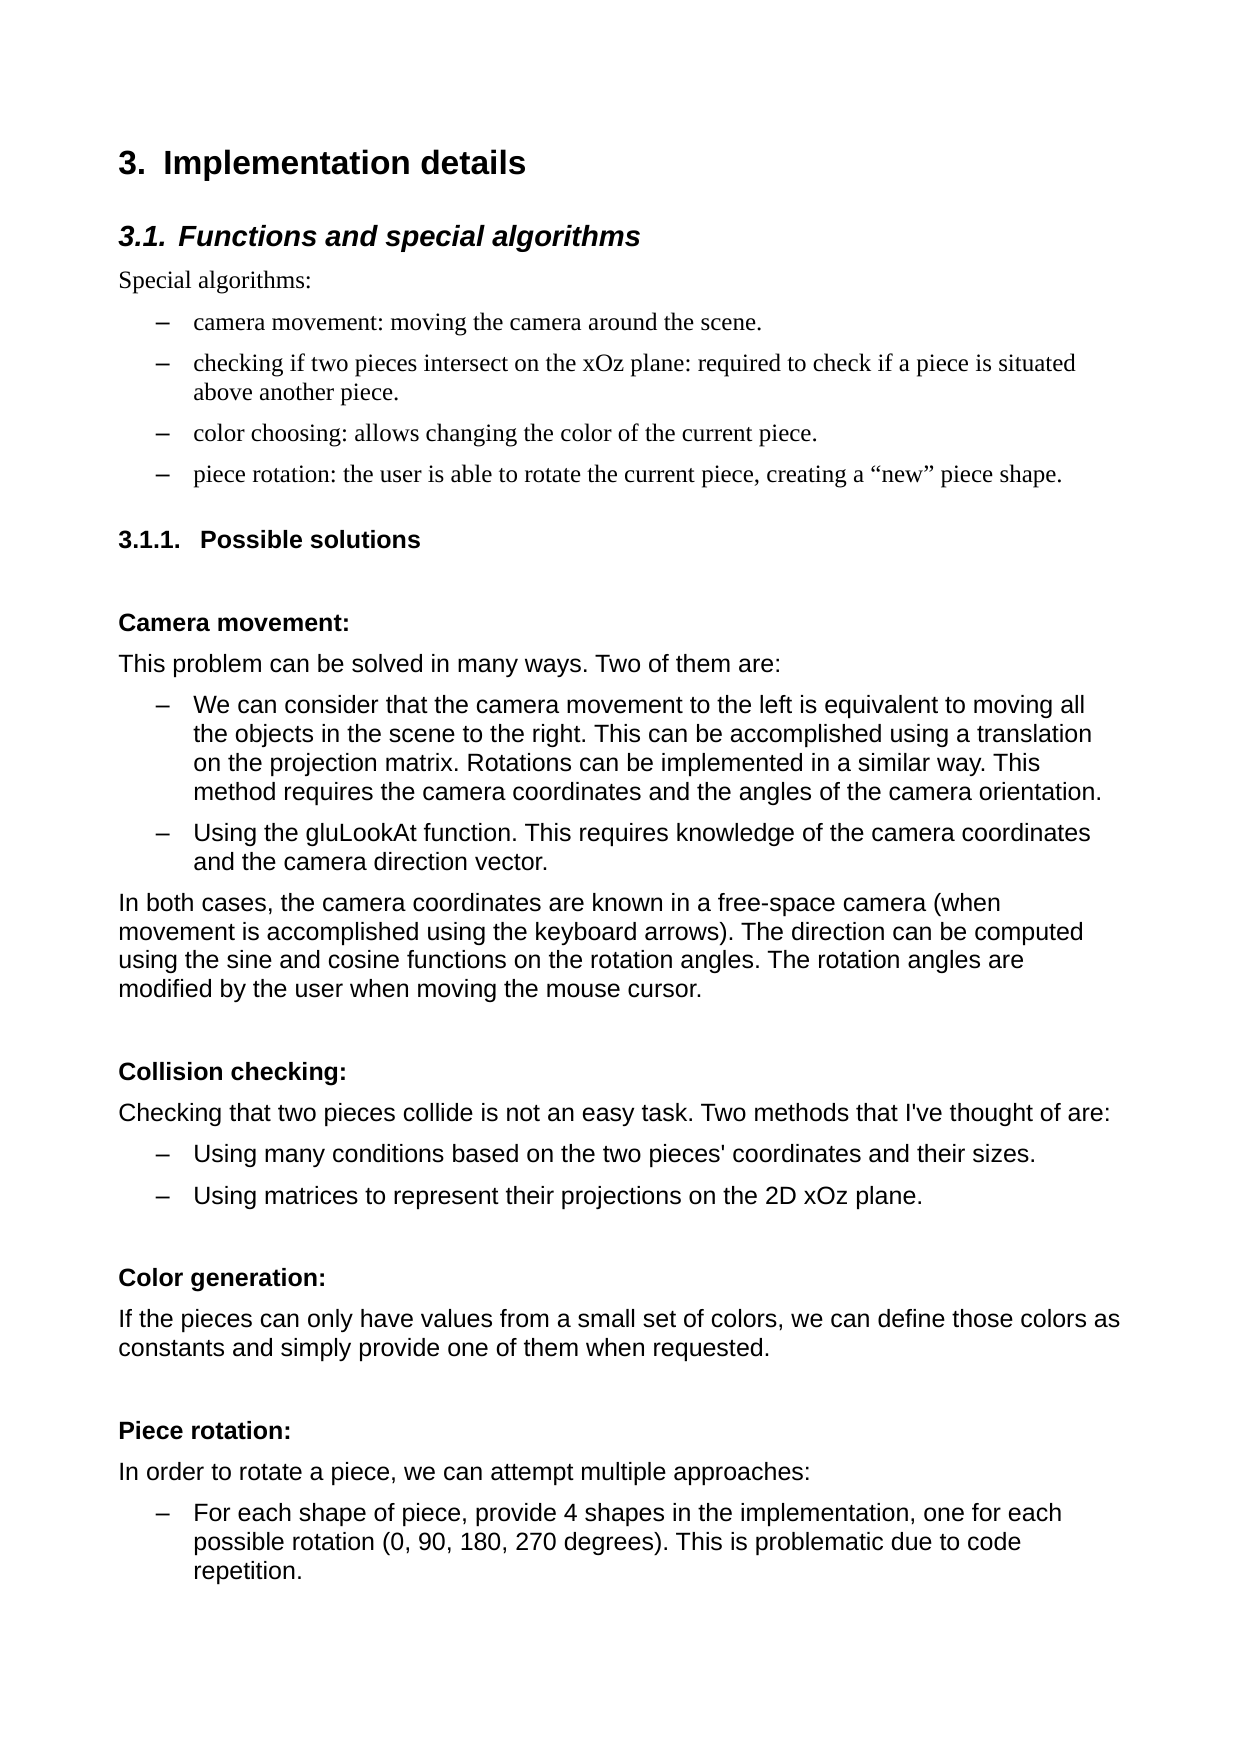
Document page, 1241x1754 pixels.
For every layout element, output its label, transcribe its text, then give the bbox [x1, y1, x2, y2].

text Checking that two pieces collide is not an easy task. Two methods that I've thought of are: [118, 1098, 1122, 1127]
list piece rotation: the user is able to rotate the current piece, creating a “new” piece shape. [156, 459, 1122, 488]
list camera movement: moving the camera around the scene. [156, 307, 1122, 335]
text This problem can be solved in many ways. Two of them are: [118, 649, 1122, 678]
list For each shape of piece, provide 4 shapes in the implementation, one for each possible rotation (0, 90, 180, 270 degrees). This is problematic due to code repetition. [156, 1498, 1122, 1584]
list color choosing: allows changing the color of the current piece. [156, 418, 1122, 447]
list Using the gluLookAt function. This requires knowledge of the camera coordinates and the camera direction vector. [156, 818, 1122, 876]
text In order to rotate a piece, we can attempt multiple approaches: [118, 1457, 1122, 1486]
list We can consider that the camera movement to the left is equivalent to moving all the objects in the scene to the right. This can be accomplished using a translation on the projection matrix. Rotations can be implemented in a similar way. This method requires the camera coordinates and the angles of the camera orientation. [156, 690, 1122, 805]
text Piece rotation: [118, 1416, 1122, 1444]
text Camera movement: [118, 608, 1122, 637]
list checking if two pieces intersect on the xOz plane: required to check if a piece is situated above another piece. [156, 348, 1122, 405]
text Color generation: [118, 1263, 1122, 1292]
subtitle Functions and special algorithms [118, 219, 1122, 253]
text If the pieces can only have values from a small set of colors, we can define those colors as constants and simply provide one of them when requested. [118, 1304, 1122, 1362]
text Special algorithms: [118, 265, 1122, 294]
subtitle Possible solutions [118, 525, 1122, 554]
text Collision checking: [118, 1057, 1122, 1086]
list Using many conditions based on the two pieces' coordinates and their sizes. [156, 1139, 1122, 1168]
text In both cases, the camera coordinates are known in a free-space camera (when movement is accomplished using the keyboard arrows). The direction can be computed using the sine and cosine functions on the rotation angles. The rotation angles are modified by the user when moving the mouse cursor. [118, 888, 1122, 1003]
list Using matrices to represent their projections on the 2D xOz plane. [156, 1181, 1122, 1209]
subtitle Implementation details [118, 143, 1122, 182]
